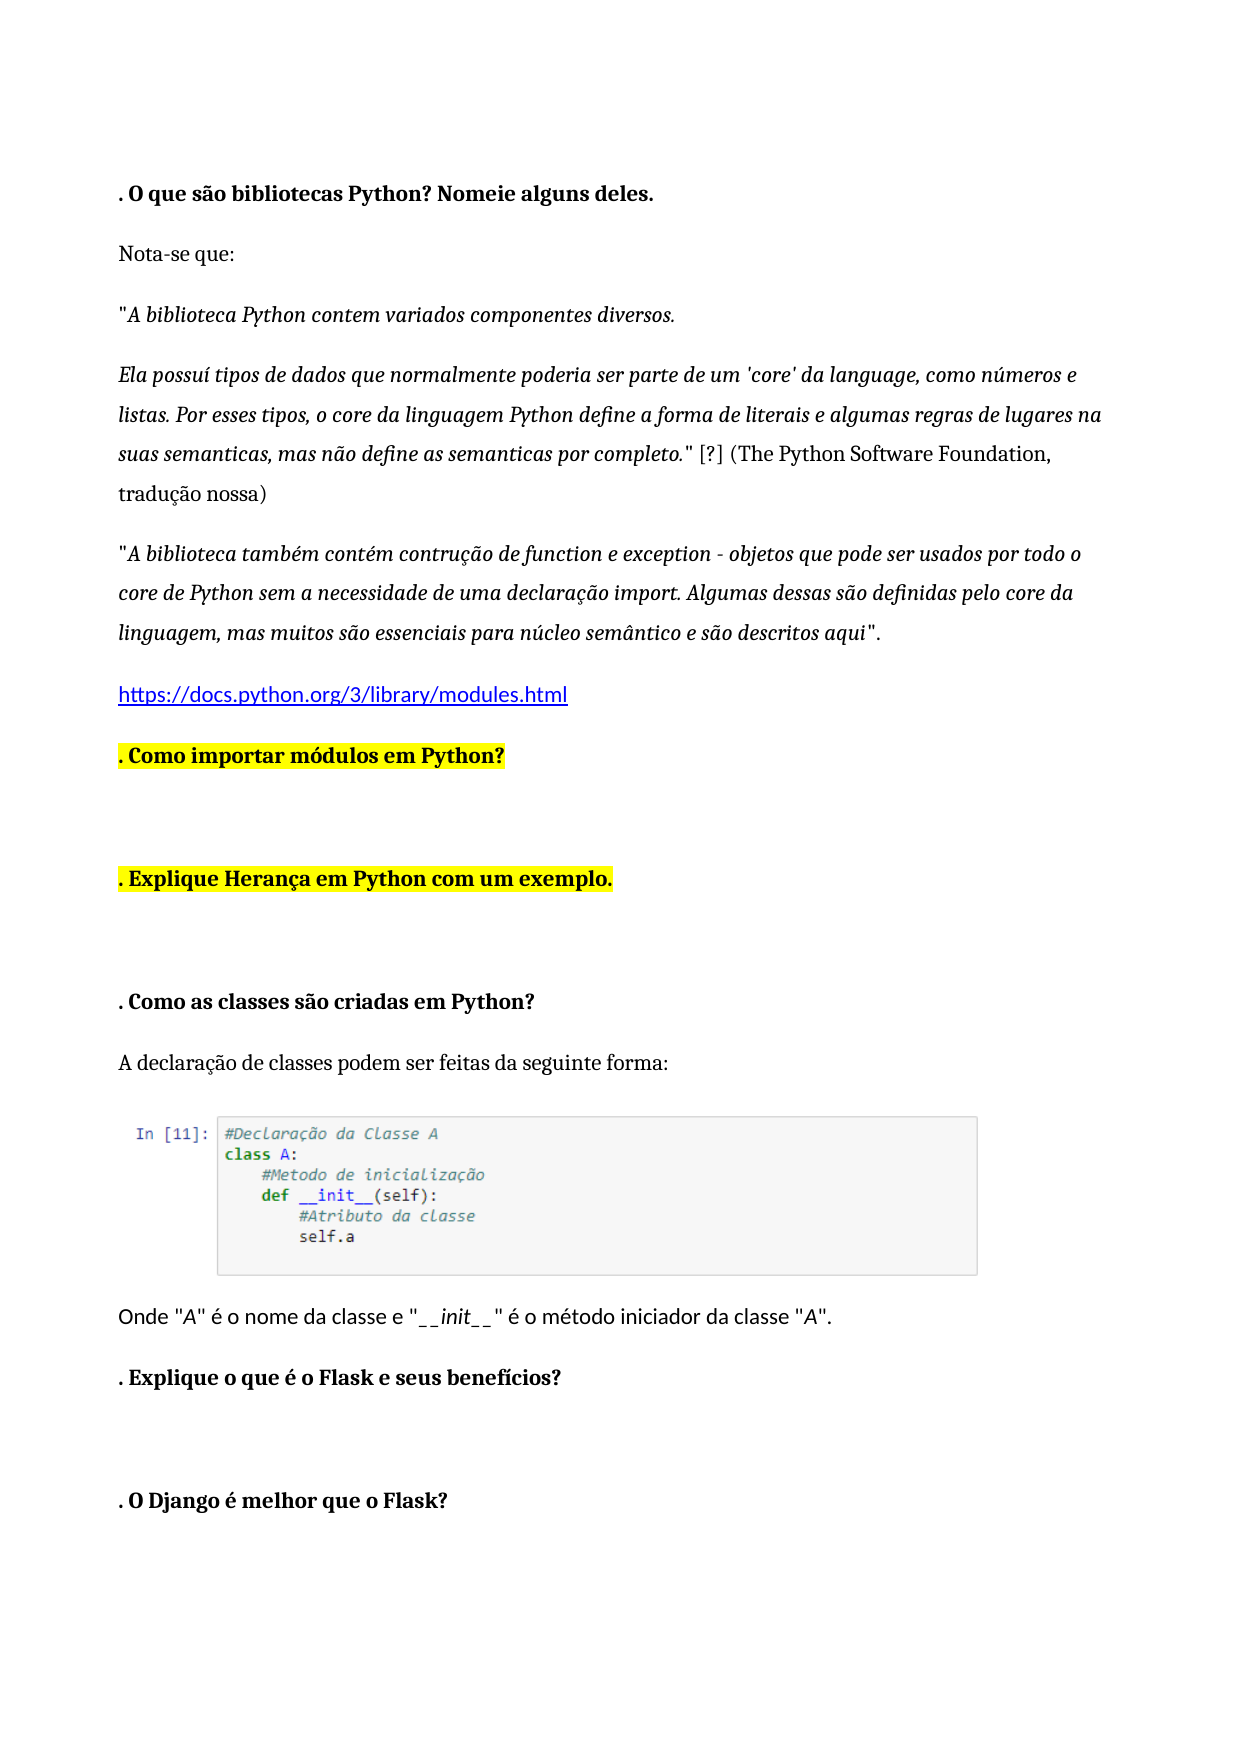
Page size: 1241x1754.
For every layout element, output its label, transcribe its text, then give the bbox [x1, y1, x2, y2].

text "A biblioteca também contém contrução de function e exception - objetos que pode ser usados por todo o core de Python sem a necessidade de uma declaração import. Algumas dessas são definidas pelo core da linguagem, mas muitos são essenciais para núcleo semântico e são descritos aqui". [118, 541, 1122, 646]
text A declaração de classes podem ser feitas da seguinte forma: [118, 1049, 1122, 1076]
text Ela possuí tipos de dados que normalmente poderia ser parte de um 'core' da language, como números e listas. Por esses tipos, o core da linguagem Python define a forma de literais e algumas regras de lugares na suas semanticas, mas não define as semanticas por completo." [?] (The Python Software Foundation, tradução nossa) [118, 362, 1122, 507]
text Nota-se que: [118, 241, 1122, 268]
text https://docs.python.org/3/library/modules.html [118, 680, 1122, 708]
text . Explique Herança em Python com um exemplo. [118, 866, 1122, 892]
text . Explique o que é o Flask e seus benefícios? [118, 1365, 1122, 1391]
text . O que são bibliotecas Python? Nomeie alguns deles. [118, 181, 1122, 207]
text Onde "A" é o nome da classe e "__init__" é o método iniciador da classe "A". [118, 1302, 1122, 1330]
text . Como importar módulos em Python? [118, 743, 1122, 769]
text . Como as classes são criadas em Python? [118, 989, 1122, 1015]
text . O Django é melhor que o Flask? [118, 1488, 1122, 1514]
text "A biblioteca Python contem variados componentes diversos. [118, 302, 1122, 328]
